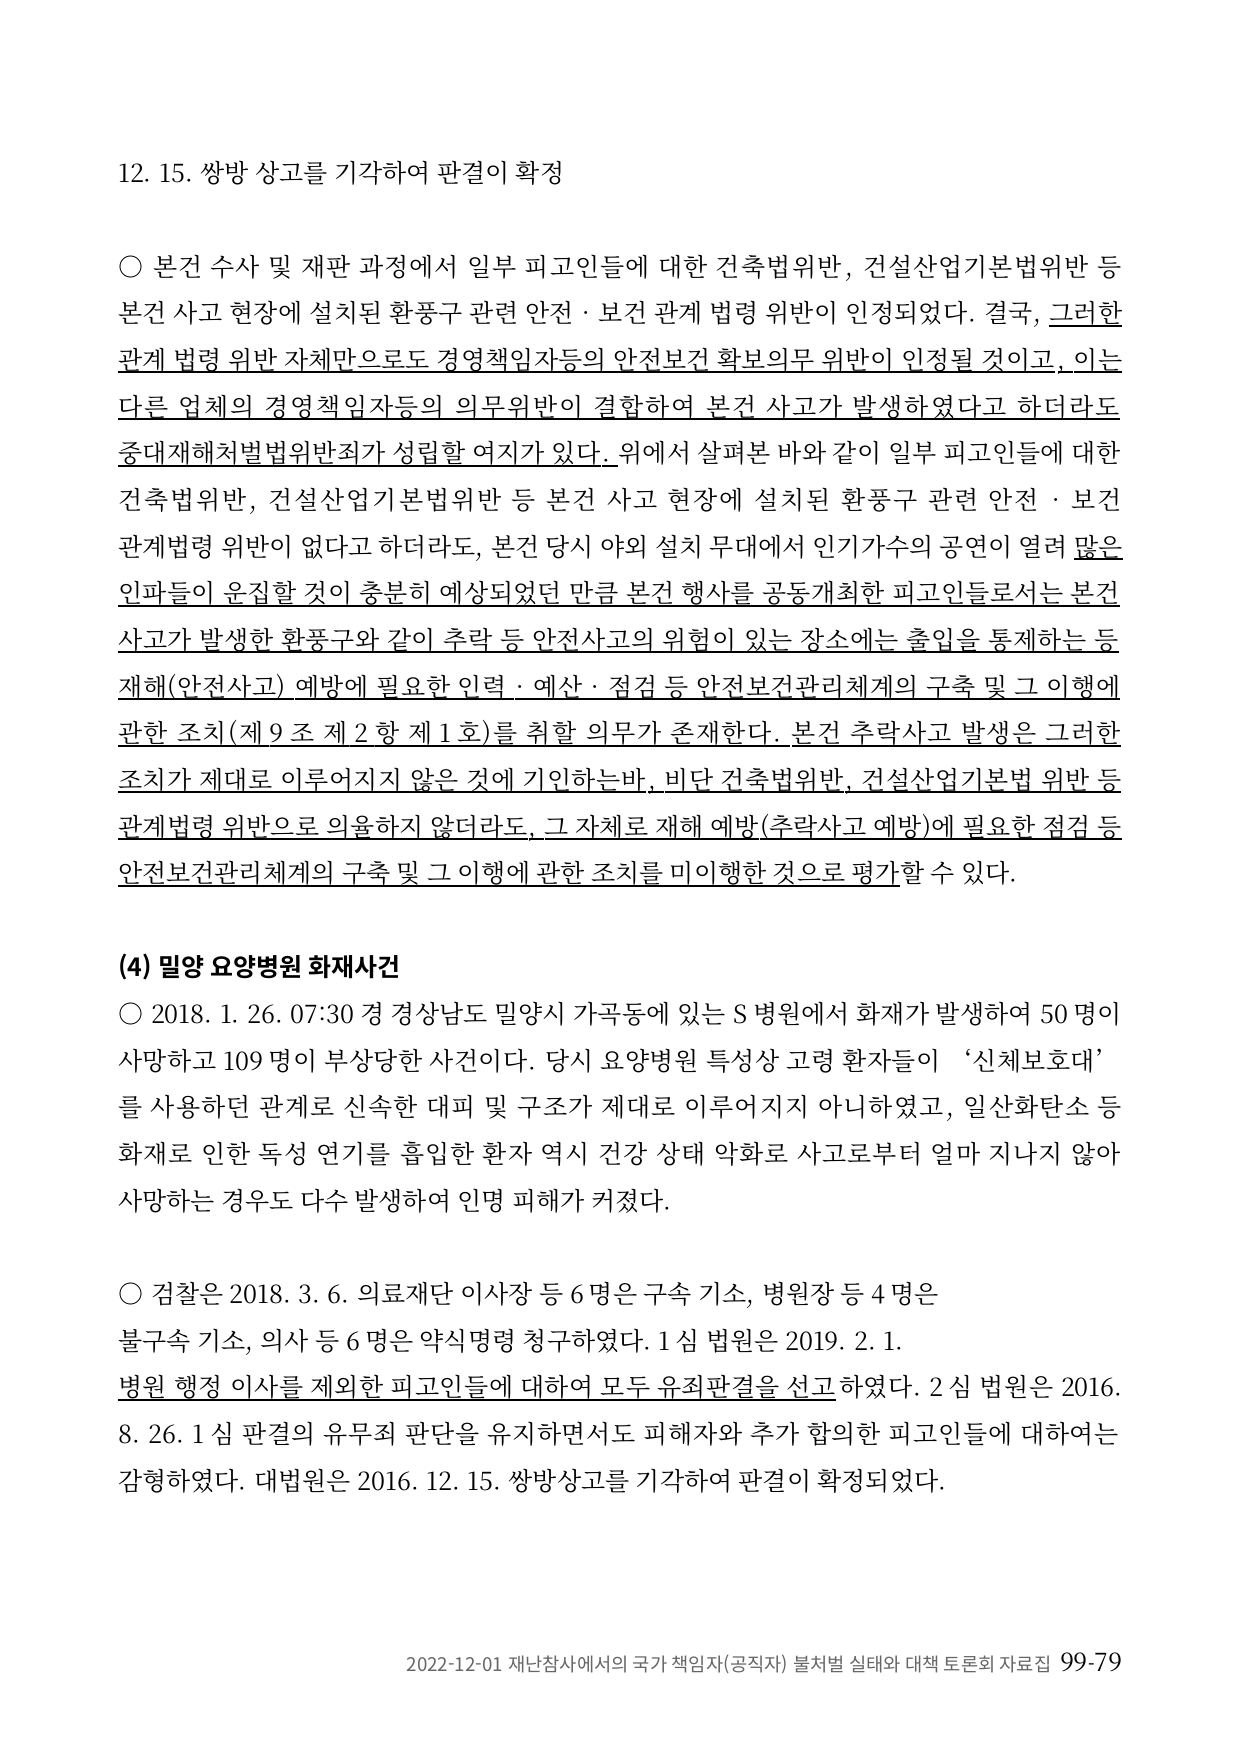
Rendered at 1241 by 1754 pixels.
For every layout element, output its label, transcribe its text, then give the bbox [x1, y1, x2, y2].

text ○ 본건 수사 및 재판 과정에서 일부 피고인들에 대한 건축법위반, 건설산업기본법위반 등 본건 사고 현장에 설치된 환풍구 관련 안전 · 보건 관계 법령 위반이 인정되었다. 결국, 그러한 관계 법령 위반 자체만으로도 경영책임자등의 안전보건 확보의무 위반이 인정될 것이고, 이는 다른 업체의 경영책임자등의 의무위반이 결합하여 본건 사고가 발생하였다고 하더라도 중대재해처벌법위반죄가 성립할 여지가 있다. 위에서 살펴본 바와 같이 일부 피고인들에 대한 건축법위반, 건설산업기본법위반 등 본건 사고 현장에 설치된 환풍구 관련 안전 · 보건 관계법령 위반이 없다고 하더라도, 본건 당시 야외 설치 무대에서 인기가수의 공연이 열려 많은 인파들이 운집할 것이 충분히 예상되었던 만큼 본건 행사를 공동개최한 피고인들로서는 본건 사고가 발생한 환풍구와 같이 추락 등 안전사고의 위험이 있는 장소에는 출입을 통제하는 등 재해(안전사고) 예방에 필요한 인력 · 예산 · 점검 등 안전보건관리체계의 구축 및 그 이행에 관한 조치(제9조 제2항 제1호)를 취할 의무가 존재한다. 본건 추락사고 발생은 그러한 조치가 제대로 이루어지지 않은 것에 기인하는바, 비단 건축법위반, 건설산업기본법 위반 등 관계법령 위반으로 의율하지 않더라도, 그 자체로 재해 예방(추락사고 예방)에 필요한 점검 등 [118, 247, 1122, 838]
text 12. 15. 쌍방 상고를 기각하여 판결이 확정 [118, 154, 1122, 190]
text ○ 2018. 1. 26. 07:30경 경상남도 밀양시 가곡동에 있는 S병원에서 화재가 발생하여 50명이 사망하고 109명이 부상당한 사건이다. 당시 요양병원 특성상 고령 환자들이 ‘신체보호대’를 사용하던 관계로 신속한 대피 및 구조가 제대로 이루어지지 아니하였고, 일산화탄소 등 화재로 인한 독성 연기를 흡입한 환자 역시 건강 상태 악화로 사고로부터 얼마 지나지 않아 사망하는 경우도 다수 발생하여 인명 피해가 커졌다. [118, 995, 1122, 1217]
text 병원 행정 이사를 제외한 피고인들에 대하여 모두 유죄판결을 선고하였다. 2심 법원은 2016. 8. 26. 1심 판결의 유무죄 판단을 유지하면서도 피해자와 추가 합의한 피고인들에 대하여는 감형하였다. 대법원은 2016. 12. 15. 쌍방상고를 기각하여 판결이 확정되었다. [118, 1368, 1122, 1497]
text 불구속 기소, 의사 등 6명은 약식명령 청구하였다. 1심 법원은 2019. 2. 1. [118, 1321, 1122, 1357]
text 안전보건관리체계의 구축 및 그 이행에 관한 조치를 미이행한 것으로 평가할 수 있다. [118, 839, 1122, 890]
text ○ 검찰은 2018. 3. 6. 의료재단 이사장 등 6명은 구속 기소, 병원장 등 4명은 [118, 1275, 1122, 1311]
text (4) 밀양 요양병원 화재사건 [118, 948, 1122, 984]
